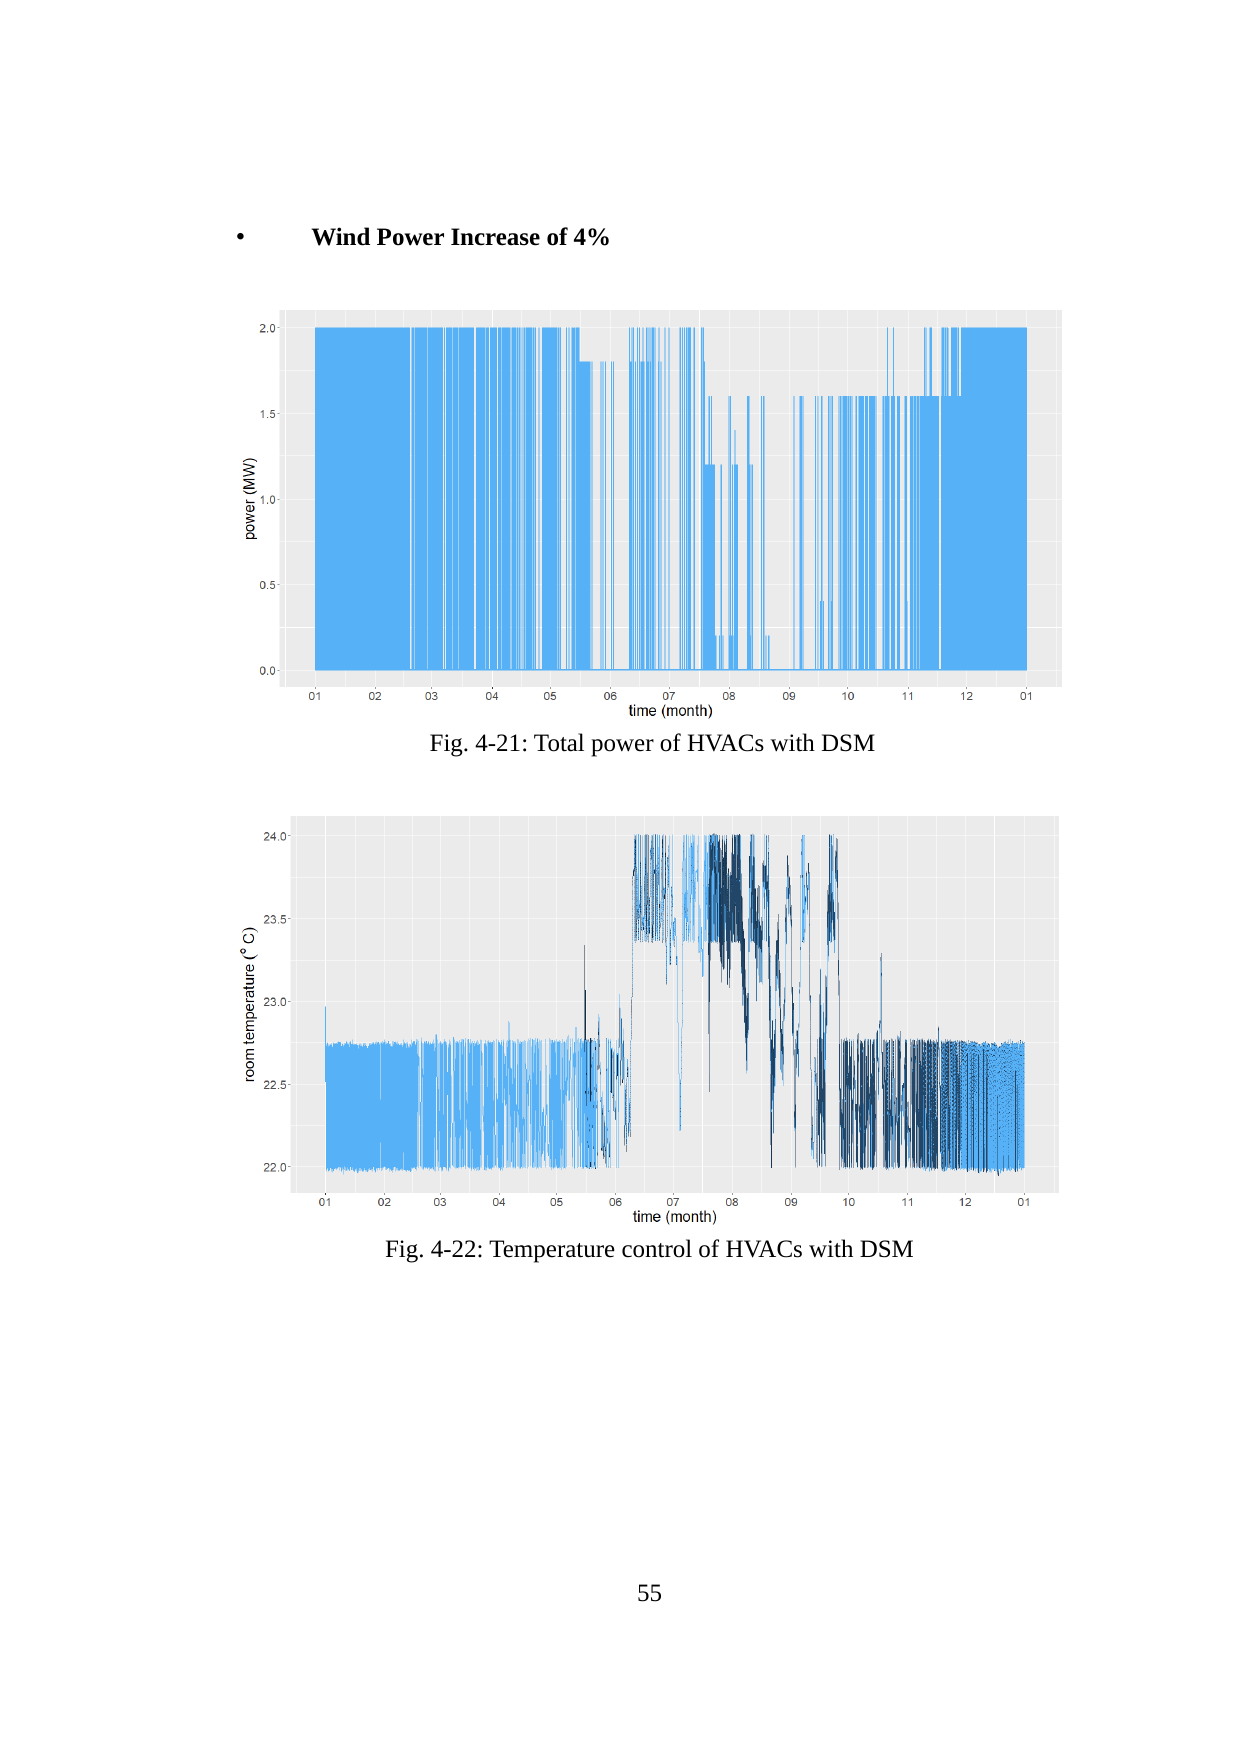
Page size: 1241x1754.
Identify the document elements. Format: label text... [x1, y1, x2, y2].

picture [236, 813, 1063, 1227]
text Fig. 4-21: Total power of HVACs with DSM [236, 721, 1068, 757]
text Fig. 4-22: Temperature control of HVACs with DSM [236, 1227, 1063, 1263]
list Wind Power Increase of 4% [236, 222, 1063, 250]
picture [238, 306, 1066, 721]
